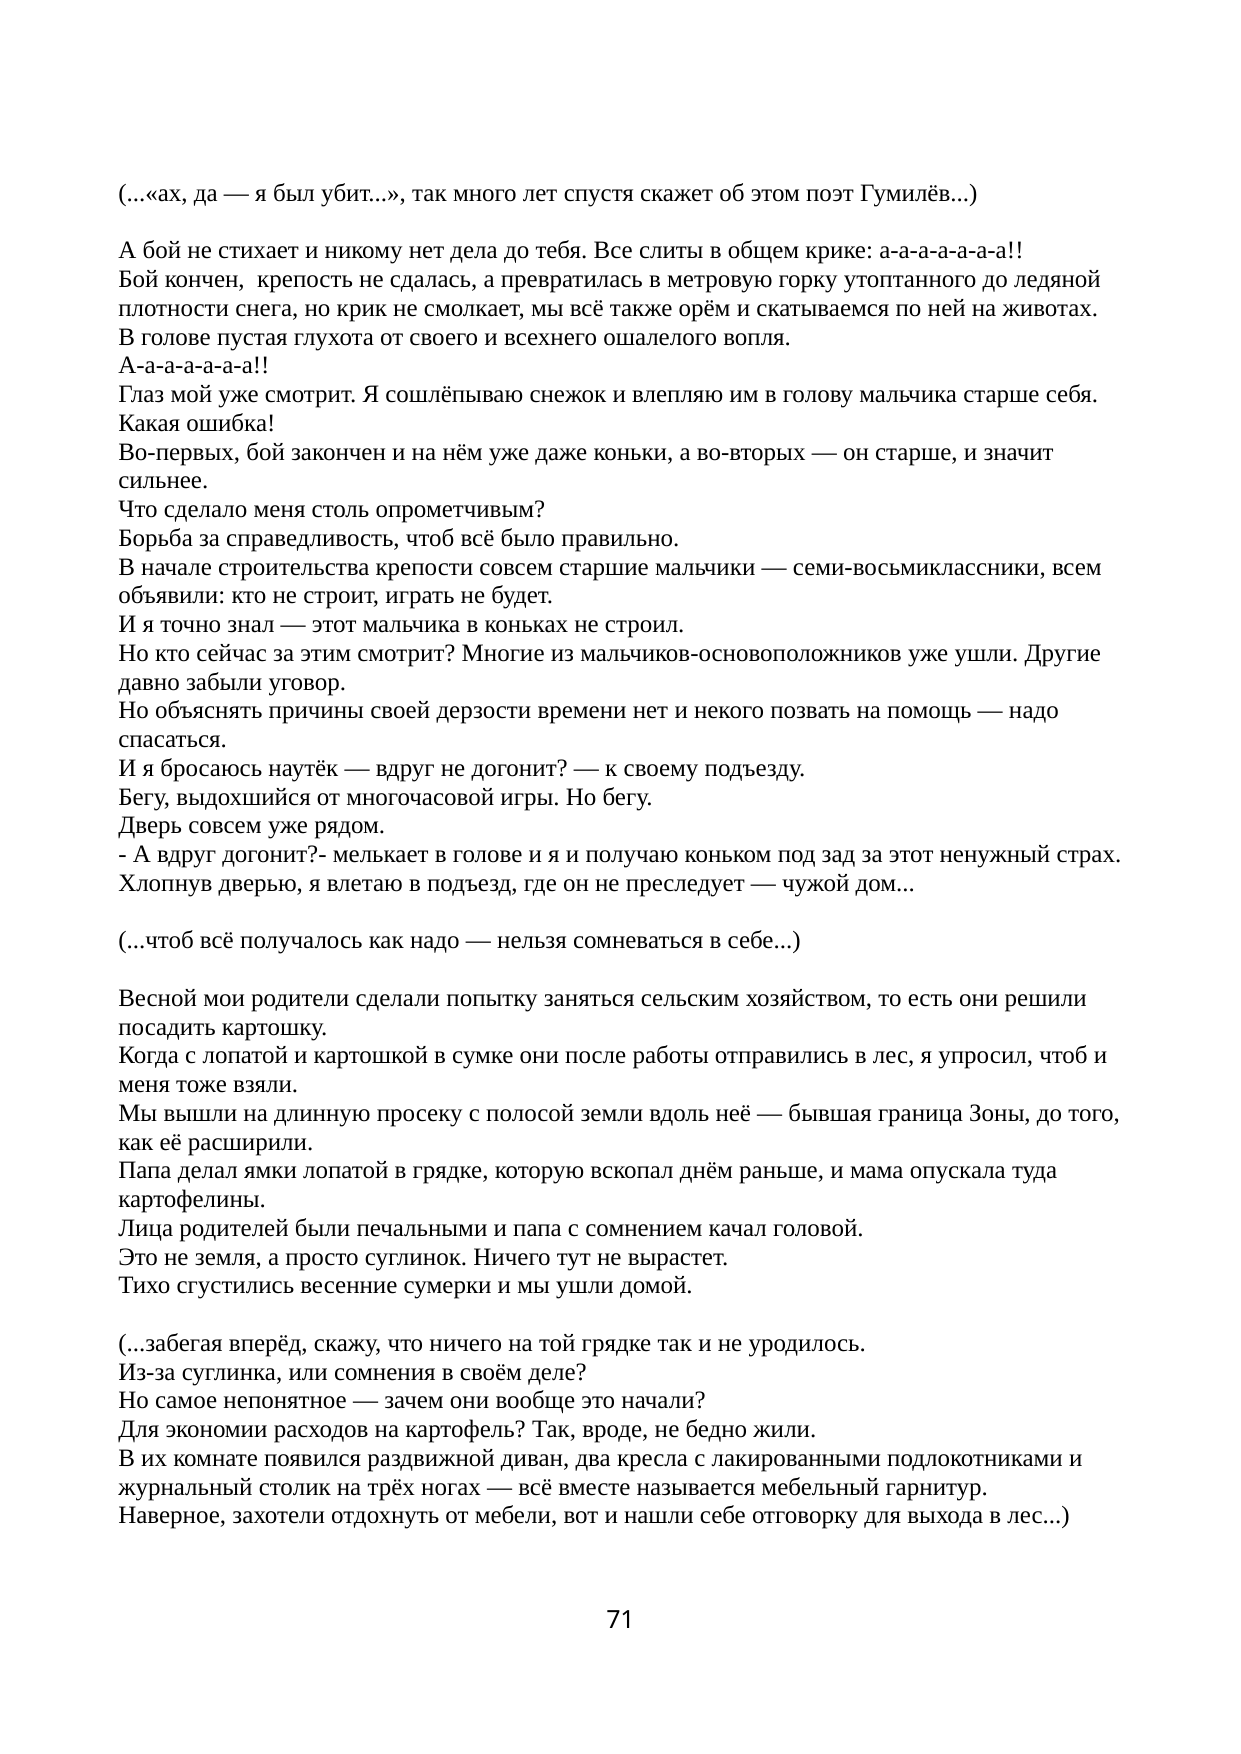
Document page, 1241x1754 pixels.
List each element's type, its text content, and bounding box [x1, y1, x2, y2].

text Во-первых, бой закончен и на нём уже даже коньки, а во-вторых — он старше, и значит сильнее. [118, 437, 1122, 494]
text И я бросаюсь наутёк — вдруг не догонит? — к своему подъезду. [118, 753, 1122, 782]
text Хлопнув дверью, я влетаю в подъезд, где он не преследует — чужой дом... [118, 868, 1122, 897]
text Весной мои родители сделали попытку заняться сельским хозяйством, то есть они решили посадить картошку. [118, 983, 1122, 1041]
text Борьба за справедливость, чтоб всё было правильно. [118, 523, 1122, 552]
text - А вдруг догонит?- мелькает в голове и я и получаю коньком под зад за этот ненужный страх. [118, 839, 1122, 868]
text Это не земля, а просто суглинок. Ничего тут не вырастет. [118, 1242, 1122, 1271]
text Бегу, выдохшийся от многочасовой игры. Но бегу. [118, 782, 1122, 811]
text Какая ошибка! [118, 408, 1122, 437]
text В их комнате появился раздвижной диван, два кресла с лакированными подлокотниками и журнальный столик на трёх ногах — всё вместе называется мебельный гарнитур. [118, 1443, 1122, 1501]
text В начале строительства крепости совсем старшие мальчики — семи-восьмиклассники, всем объявили: кто не строит, играть не будет. [118, 552, 1122, 609]
text И я точно знал — этот мальчика в коньках не строил. [118, 609, 1122, 638]
text А бой не стихает и никому нет дела до тебя. Все слиты в общем крике: а-а-а-а-а-а-а!! [118, 236, 1122, 264]
text Папа делал ямки лопатой в грядке, которую вскопал днём раньше, и мама опускала туда картофелины. [118, 1156, 1122, 1213]
text (...чтоб всё получалось как надо — нельзя сомневаться в себе...) [118, 926, 1122, 954]
text Бой кончен, крепость не сдалась, а превратилась в метровую горку утоптанного до ледяной плотности снега, но крик не смолкает, мы всё также орём и скатываемся по ней на животах. [118, 264, 1122, 322]
text Мы вышли на длинную просеку с полосой земли вдоль неё — бывшая граница Зоны, до того, как её расширили. [118, 1098, 1122, 1156]
text (...забегая вперёд, скажу, что ничего на той грядке так и не уродилось. [118, 1328, 1122, 1357]
text Тихо сгустились весенние сумерки и мы ушли домой. [118, 1271, 1122, 1299]
text Глаз мой уже смотрит. Я сошлёпываю снежок и влепляю им в голову мальчика старше себя. [118, 379, 1122, 408]
text (...«ах, да — я был убит...», так много лет спустя скажет об этом поэт Гумилёв...) [118, 178, 1122, 207]
text В голове пустая глухота от своего и всехнего ошалелого вопля. [118, 322, 1122, 351]
text А-а-а-а-а-а-а!! [118, 351, 1122, 379]
text Лица родителей были печальными и папа с сомнением качал головой. [118, 1213, 1122, 1242]
text Но самое непонятное — зачем они вообще это начали? [118, 1386, 1122, 1414]
text Но объяснять причины своей дерзости времени нет и некого позвать на помощь — надо спасаться. [118, 696, 1122, 753]
text Для экономии расходов на картофель? Так, вроде, не бедно жили. [118, 1414, 1122, 1443]
text Дверь совсем уже рядом. [118, 811, 1122, 839]
text Что сделало меня столь опрометчивым? [118, 494, 1122, 523]
text Но кто сейчас за этим смотрит? Многие из мальчиков-основоположников уже ушли. Другие давно забыли уговор. [118, 638, 1122, 696]
text Когда с лопатой и картошкой в сумке они после работы отправились в лес, я упросил, чтоб и меня тоже взяли. [118, 1041, 1122, 1098]
text Наверное, захотели отдохнуть от мебели, вот и нашли себе отговорку для выхода в лес...) [118, 1501, 1122, 1529]
text Из-за суглинка, или сомнения в своём деле? [118, 1357, 1122, 1386]
